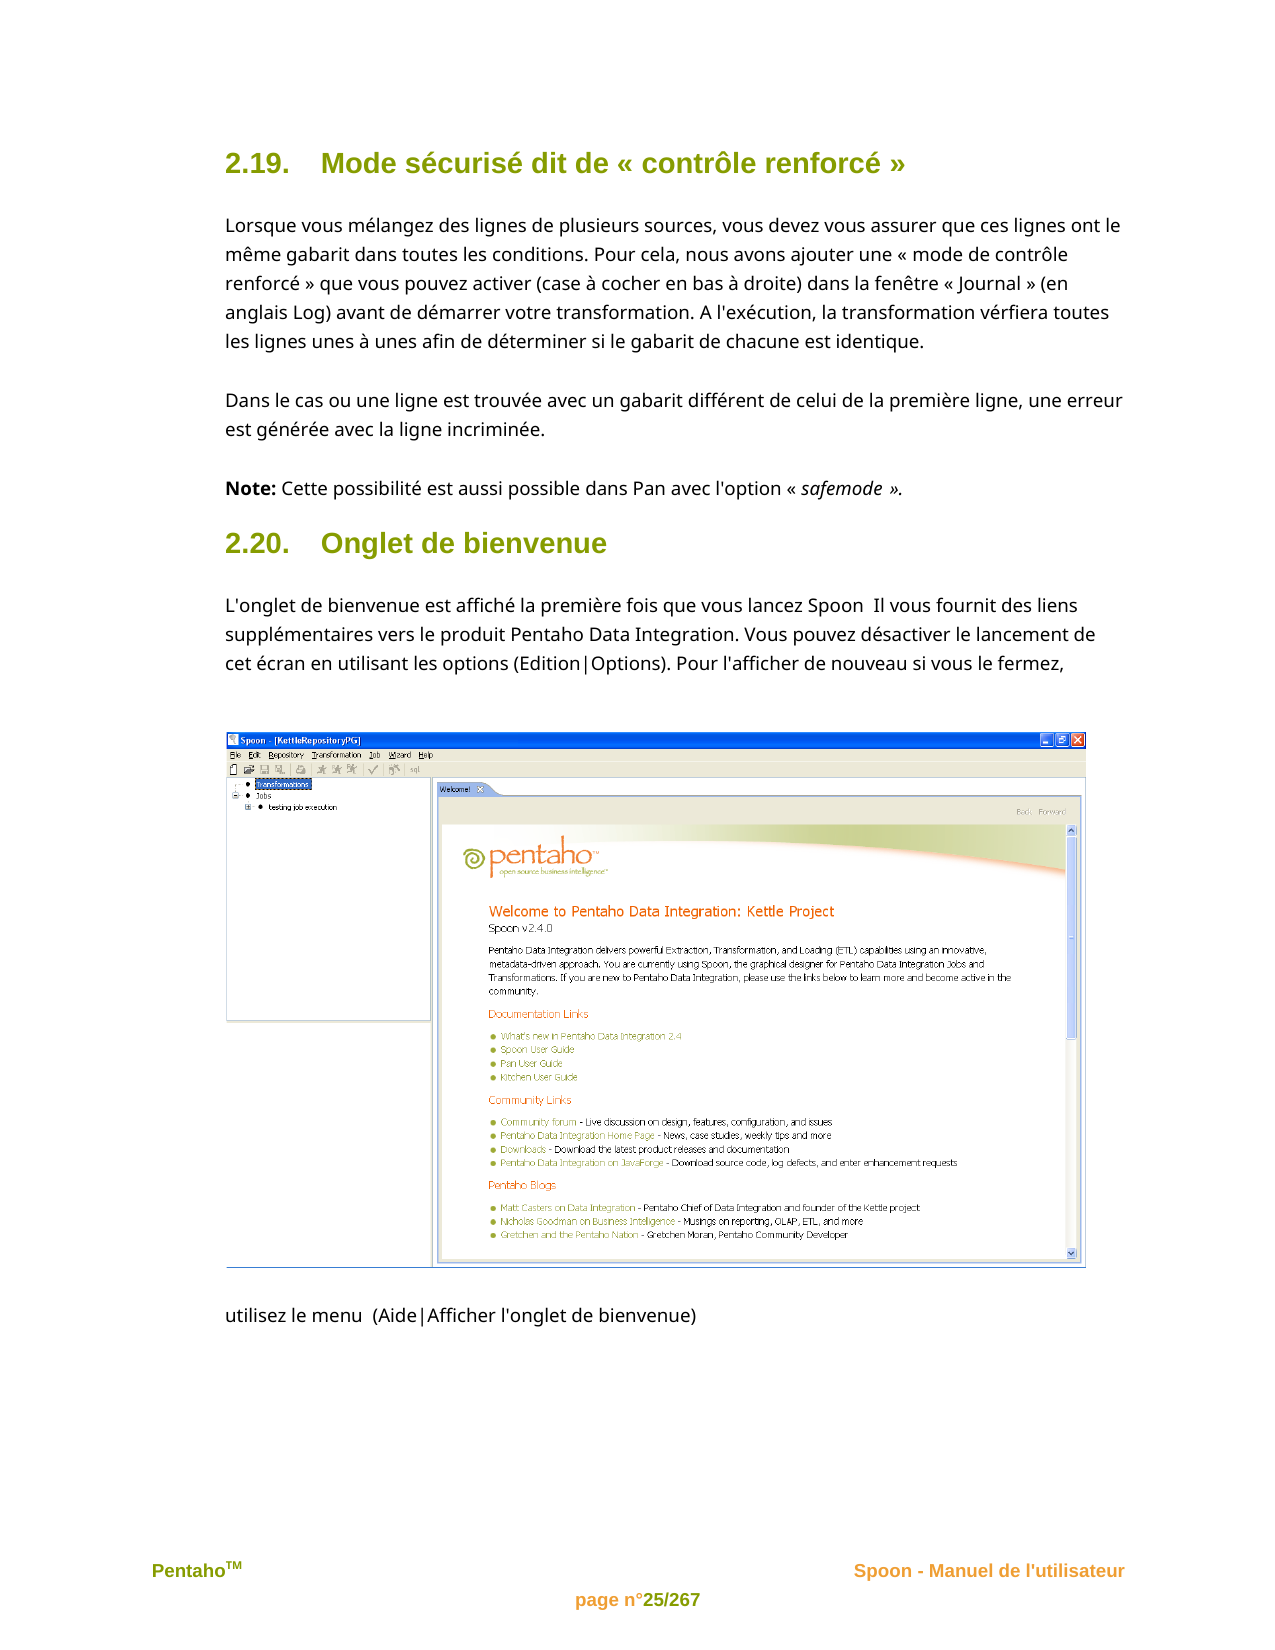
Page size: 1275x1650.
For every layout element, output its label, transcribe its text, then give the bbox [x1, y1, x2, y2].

subtitle Onglet de bienvenue [225, 530, 1125, 559]
subtitle Mode sécurisé dit de « contrôle renforcé » [225, 150, 1125, 179]
text Dans le cas ou une ligne est trouvée avec un gabarit différent de celui de la première ligne, une erreur est générée avec la ligne incriminée. [225, 384, 1125, 442]
text L'onglet de bienvenue est affiché la première fois que vous lancez Spoon Il vous fournit des liens supplémentaires vers le produit Pentaho Data Integration. Vous pouvez désactiver le lancement de cet écran en utilisant les options (Edition|Options). Pour l'afficher de nouveau si vous le fermez, utilisez le menu (Aide|Afficher l'onglet de bienvenue) [225, 589, 1125, 1328]
text Note: Cette possibilité est aussi possible dans Pan avec l'option « safemode ». [225, 472, 1125, 501]
picture [226, 732, 1086, 1268]
text Lorsque vous mélangez des lignes de plusieurs sources, vous devez vous assurer que ces lignes ont le même gabarit dans toutes les conditions. Pour cela, nous avons ajouter une « mode de contrôle renforcé » que vous pouvez activer (case à cocher en bas à droite) dans la fenêtre « Journal » (en anglais Log) avant de démarrer votre transformation. A l'exécution, la transformation vérfiera toutes les lignes unes à unes afin de déterminer si le gabarit de chacune est identique. [225, 209, 1125, 354]
